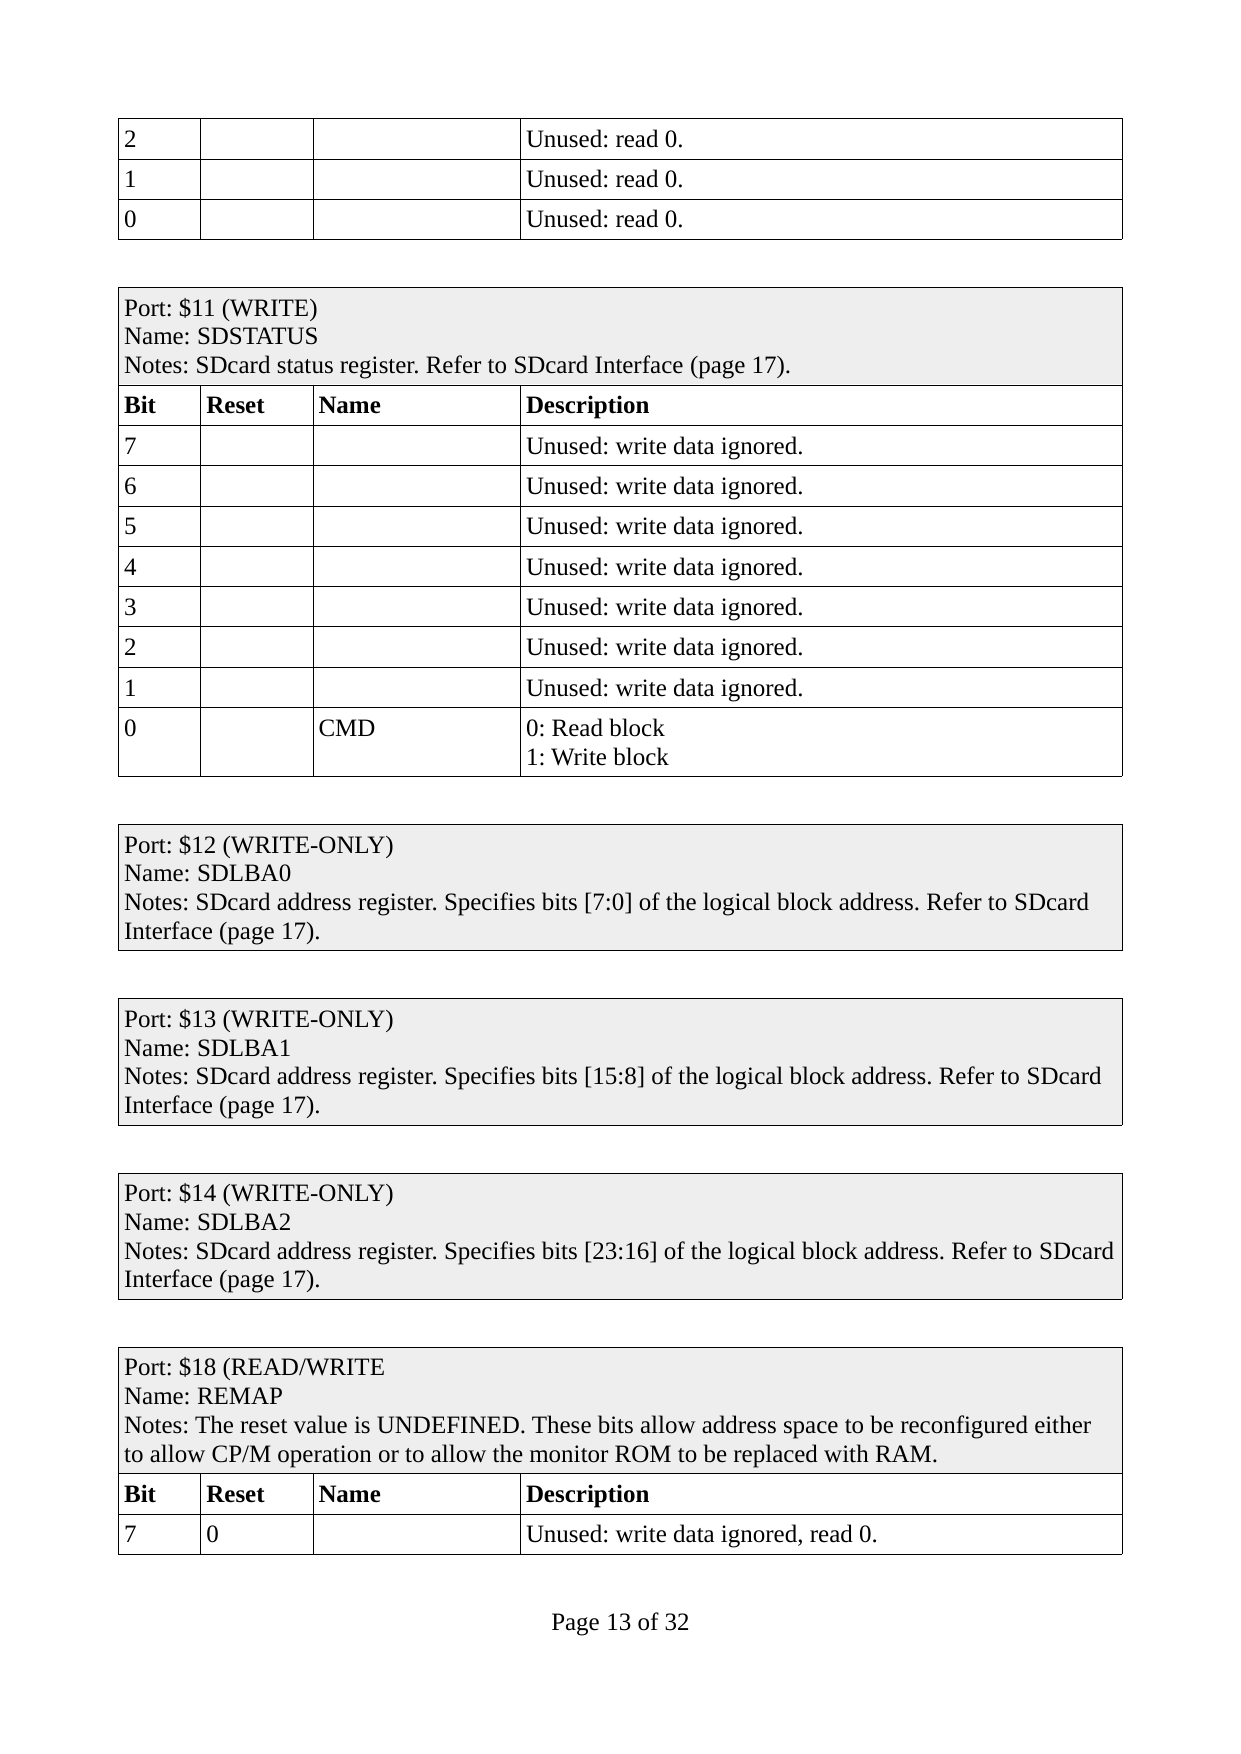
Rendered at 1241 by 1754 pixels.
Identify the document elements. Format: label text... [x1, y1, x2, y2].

table_cell [201, 668, 313, 707]
table_cell Unused: write data ignored. [521, 587, 1122, 626]
table_cell 1 [119, 668, 200, 707]
table_cell [201, 708, 313, 776]
table_header Port: $12 (WRITE-ONLY) Name: SDLBA0 Notes: SDcard address register. Specifies bits [7:0] of the logical block address. Refer to SDcard Interface (page 17). [119, 825, 1122, 950]
table_cell Unused: write data ignored. [521, 668, 1122, 707]
table_cell [314, 160, 520, 199]
table_cell [314, 466, 520, 506]
table_cell 2 [119, 119, 200, 158]
table_cell [314, 547, 520, 586]
table_cell Unused: write data ignored, read 0. [521, 1515, 1122, 1554]
table_cell Unused: read 0. [521, 119, 1122, 158]
table_cell Unused: read 0. [521, 200, 1122, 239]
table_cell Description [521, 1474, 1122, 1513]
table_cell [201, 466, 313, 506]
table_cell [314, 627, 520, 667]
table_cell Name [314, 386, 520, 425]
table_cell 0 [119, 200, 200, 239]
table_cell [201, 119, 313, 158]
table_cell Unused: read 0. [521, 160, 1122, 199]
table_cell 0 [201, 1515, 313, 1554]
table_cell 4 [119, 547, 200, 586]
table_cell [201, 507, 313, 546]
table_cell Unused: write data ignored. [521, 547, 1122, 586]
table_cell 6 [119, 466, 200, 506]
table_cell 2 [119, 627, 200, 667]
table_cell Unused: write data ignored. [521, 507, 1122, 546]
table_header Port: $18 (READ/WRITE Name: REMAP Notes: The reset value is UNDEFINED. These bits allow address space to be reconfigured either to allow CP/M operation or to allow the monitor ROM to be replaced with RAM. [119, 1348, 1122, 1473]
table_header Port: $11 (WRITE) Name: SDSTATUS Notes: SDcard status register. Refer to SDcard Interface (page 17). [119, 288, 1122, 384]
table_cell [314, 119, 520, 158]
table_cell [314, 668, 520, 707]
table_cell [201, 426, 313, 465]
table_cell CMD [314, 708, 520, 776]
table_cell 0: Read block 1: Write block [521, 708, 1122, 776]
table_cell [314, 426, 520, 465]
table_cell 7 [119, 1515, 200, 1554]
table_cell 7 [119, 426, 200, 465]
table_cell [314, 587, 520, 626]
table_cell 3 [119, 587, 200, 626]
table_cell [201, 160, 313, 199]
table_cell Reset [201, 1474, 313, 1513]
table_cell 5 [119, 507, 200, 546]
table_cell [201, 627, 313, 667]
table_header Port: $13 (WRITE-ONLY) Name: SDLBA1 Notes: SDcard address register. Specifies bits [15:8] of the logical block address. Refer to SDcard Interface (page 17). [119, 999, 1122, 1125]
table_cell [201, 200, 313, 239]
table_cell Unused: write data ignored. [521, 426, 1122, 465]
table_cell 0 [119, 708, 200, 776]
table_cell [314, 1515, 520, 1554]
table_cell Unused: write data ignored. [521, 627, 1122, 667]
table_cell Name [314, 1474, 520, 1513]
table_cell Description [521, 386, 1122, 425]
table_cell Bit [119, 386, 200, 425]
table_cell Unused: write data ignored. [521, 466, 1122, 506]
table_cell Bit [119, 1474, 200, 1513]
table_cell [201, 587, 313, 626]
table_cell 1 [119, 160, 200, 199]
table_header Port: $14 (WRITE-ONLY) Name: SDLBA2 Notes: SDcard address register. Specifies bits [23:16] of the logical block address. Refer to SDcard Interface (page 17). [119, 1174, 1122, 1299]
table_cell [201, 547, 313, 586]
table_cell [314, 200, 520, 239]
table_cell Reset [201, 386, 313, 425]
table_cell [314, 507, 520, 546]
